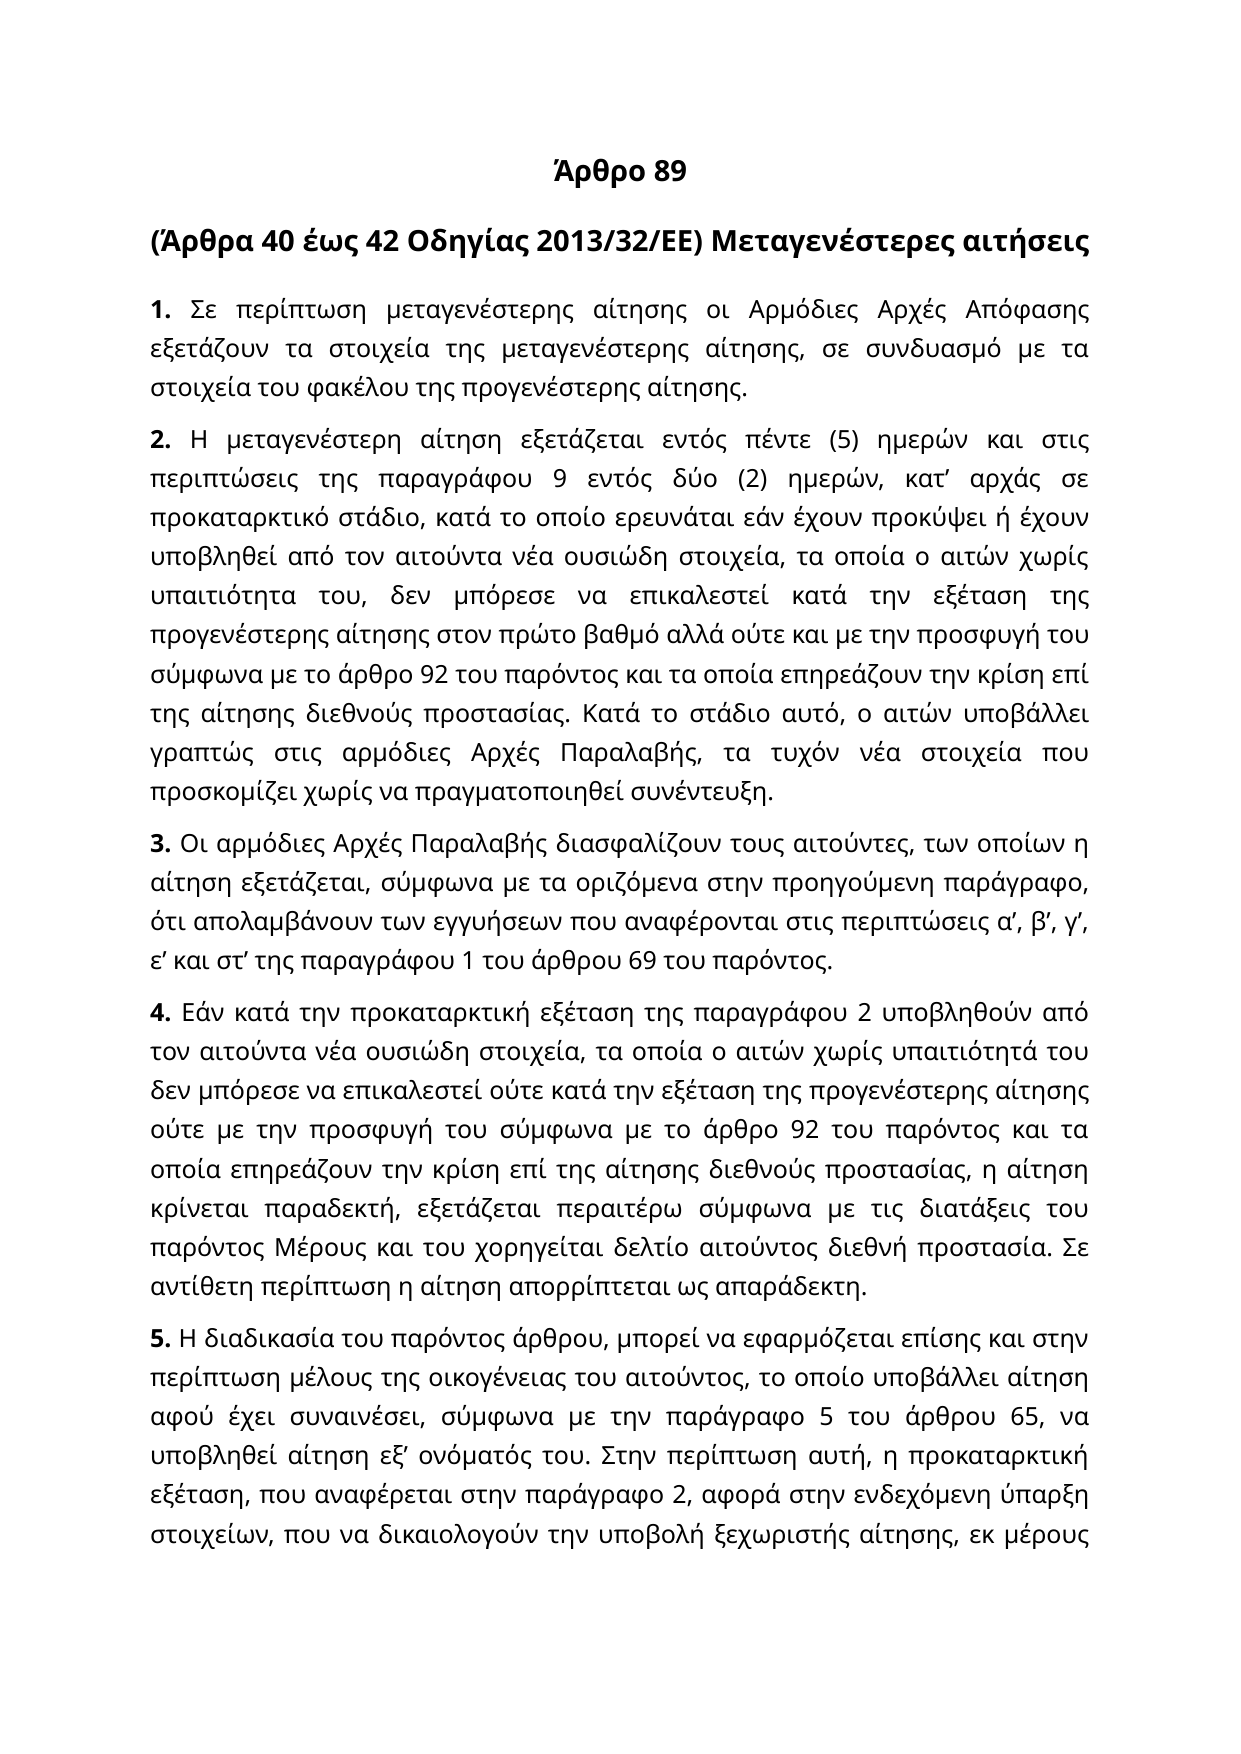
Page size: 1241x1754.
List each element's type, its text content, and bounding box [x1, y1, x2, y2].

subtitle Άρθρο 89 [150, 150, 1090, 190]
text 2. Η μεταγενέστερη αίτηση εξετάζεται εντός πέντε (5) ημερών και στις περιπτώσεις της παραγράφου 9 εντός δύο (2) ημερών, κατ’ αρχάς σε προκαταρκτικό στάδιο, κατά το οποίο ερευνάται εάν έχουν προκύψει ή έχουν υποβληθεί από τον αιτούντα νέα ουσιώδη στοιχεία, τα οποία ο αιτών χωρίς υπαιτιότητα του, δεν μπόρεσε να επικαλεστεί κατά την εξέταση της προγενέστερης αίτησης στον πρώτο βαθμό αλλά ούτε και με την προσφυγή του σύμφωνα με το άρθρο 92 του παρόντος και τα οποία επηρεάζουν την κρίση επί της αίτησης διεθνούς προστασίας. Κατά το στάδιο αυτό, ο αιτών υποβάλλει γραπτώς στις αρμόδιες Αρχές Παραλαβής, τα τυχόν νέα στοιχεία που προσκομίζει χωρίς να πραγματοποιηθεί συνέντευξη. [150, 421, 1090, 808]
text 5. Η διαδικασία του παρόντος άρθρου, μπορεί να εφαρμόζεται επίσης και στην περίπτωση μέλους της οικογένειας του αιτούντος, το οποίο υποβάλλει αίτηση αφού έχει συναινέσει, σύμφωνα με την παράγραφο 5 του άρθρου 65, να υποβληθεί αίτηση εξ’ ονόματός του. Στην περίπτωση αυτή, η προκαταρκτική εξέταση, που αναφέρεται στην παράγραφο 2, αφορά στην ενδεχόμενη ύπαρξη στοιχείων, που να δικαιολογούν την υποβολή ξεχωριστής αίτησης, εκ μέρους [150, 1320, 1090, 1550]
subtitle (Άρθρα 40 έως 42 Οδηγίας 2013/32/ΕΕ) Μεταγενέστερες αιτήσεις [150, 221, 1090, 260]
text 1. Σε περίπτωση μεταγενέστερης αίτησης οι Αρμόδιες Αρχές Απόφασης εξετάζουν τα στοιχεία της μεταγενέστερης αίτησης, σε συνδυασμό με τα στοιχεία του φακέλου της προγενέστερης αίτησης. [150, 291, 1090, 404]
text 3. Οι αρμόδιες Αρχές Παραλαβής διασφαλίζουν τους αιτούντες, των οποίων η αίτηση εξετάζεται, σύμφωνα με τα οριζόμενα στην προηγούμενη παράγραφο, ότι απολαμβάνουν των εγγυήσεων που αναφέρονται στις περιπτώσεις α’, β’, γ’, ε’ και στ’ της παραγράφου 1 του άρθρου 69 του παρόντος. [150, 825, 1090, 977]
text 4. Εάν κατά την προκαταρκτική εξέταση της παραγράφου 2 υποβληθούν από τον αιτούντα νέα ουσιώδη στοιχεία, τα οποία ο αιτών χωρίς υπαιτιότητά του δεν μπόρεσε να επικαλεστεί ούτε κατά την εξέταση της προγενέστερης αίτησης ούτε με την προσφυγή του σύμφωνα με το άρθρο 92 του παρόντος και τα οποία επηρεάζουν την κρίση επί της αίτησης διεθνούς προστασίας, η αίτηση κρίνεται παραδεκτή, εξετάζεται περαιτέρω σύμφωνα με τις διατάξεις του παρόντος Μέρους και του χορηγείται δελτίο αιτούντος διεθνή προστασία. Σε αντίθετη περίπτωση η αίτηση απορρίπτεται ως απαράδεκτη. [150, 994, 1090, 1303]
